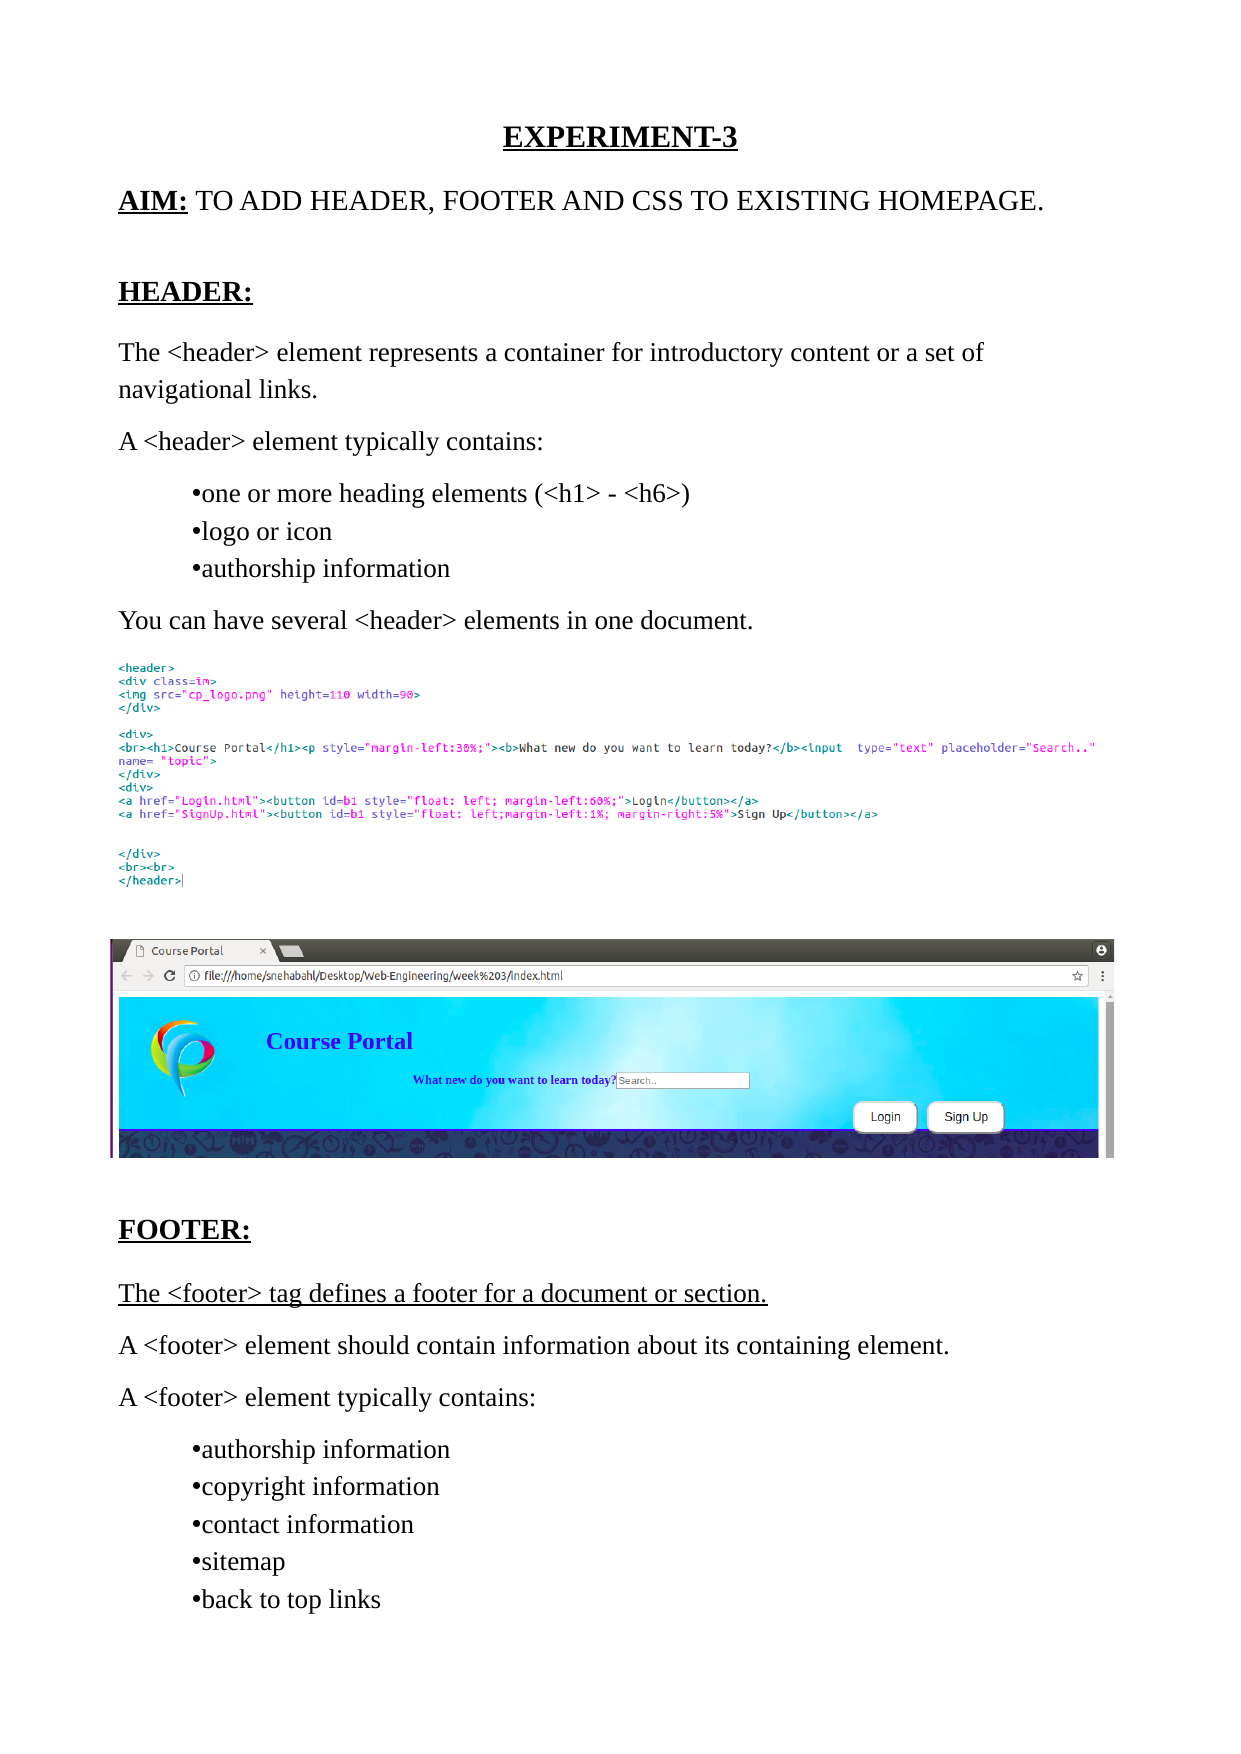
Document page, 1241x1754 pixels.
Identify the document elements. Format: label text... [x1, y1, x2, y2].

text The <footer> tag defines a footer for a document or section. [118, 1277, 1122, 1308]
picture [118, 656, 1123, 902]
list authorship information [118, 552, 1122, 583]
list sitemap [118, 1545, 1122, 1576]
list copyright information [118, 1470, 1122, 1501]
text A <footer> element typically contains: [118, 1381, 1122, 1412]
list back to top links [118, 1583, 1122, 1614]
list one or more heading elements (<h1> - <h6>) [118, 477, 1122, 508]
text AIM: TO ADD HEADER, FOOTER AND CSS TO EXISTING HOMEPAGE. [118, 183, 1122, 216]
text The <header> element represents a container for introductory content or a set of navigational links. [118, 336, 1122, 404]
text A <footer> element should contain information about its containing element. [118, 1329, 1122, 1360]
text You can have several <header> elements in one document. [118, 604, 1122, 635]
list authorship information [118, 1433, 1122, 1464]
picture [110, 939, 1115, 1158]
list contact information [118, 1508, 1122, 1539]
text HEADER: [118, 274, 1122, 307]
text FOOTER: [118, 1212, 1122, 1246]
list logo or icon [118, 515, 1122, 546]
text EXPERIMENT-3 [118, 118, 1122, 154]
text A <header> element typically contains: [118, 425, 1122, 456]
